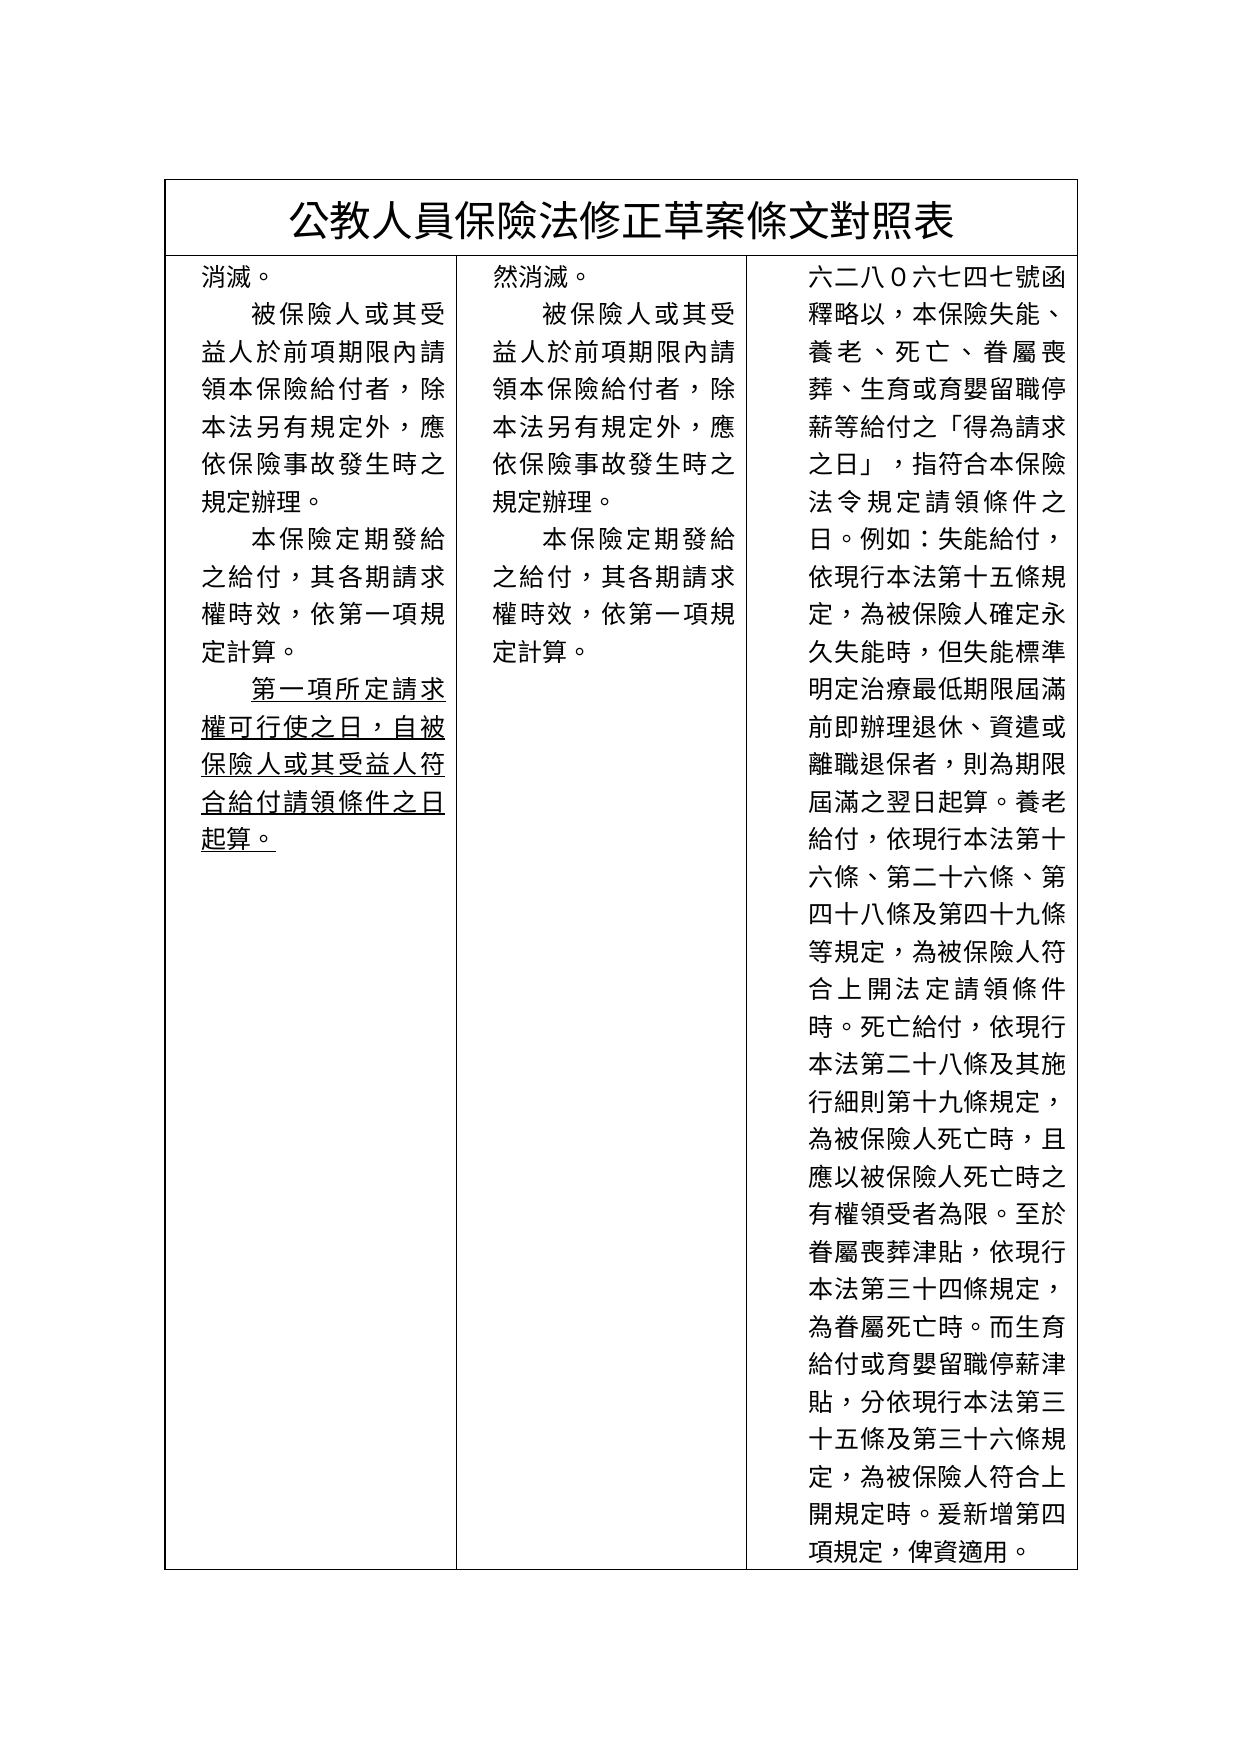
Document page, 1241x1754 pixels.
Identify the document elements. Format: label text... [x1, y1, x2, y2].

table_cell 六二八０六七四七號函釋略以，本保險失能、養老、死亡、眷屬喪葬、生育或育嬰留職停薪等給付之「得為請求之日」，指符合本保險法令規定請領條件之日。例如：失能給付，依現行本法第十五條規定，為被保險人確定永久失能時，但失能標準明定治療最低期限屆滿前即辦理退休、資遣或離職退保者，則為期限屆滿之翌日起算。養老給付，依現行本法第十六條、第二十六條、第四十八條及第四十九條等規定，為被保險人符合上開法定請領條件時。死亡給付，依現行本法第二十八條及其施行細則第十九條規定，為被保險人死亡時，且應以被保險人死亡時之有權領受者為限。至於眷屬喪葬津貼，依現行本法第三十四條規定，為眷屬死亡時。而生育給付或育嬰留職停薪津貼，分依現行本法第三十五條及第三十六條規定，為被保險人符合上開規定時。爰新增第四項規定，俾資適用。 [747, 256, 1077, 1569]
table_cell 然消滅。 被保險人或其受益人於前項期限內請領本保險給付者，除本法另有規定外，應依保險事故發生時之規定辦理。 本保險定期發給之給付，其各期請求權時效，依第一項規定計算。 [457, 256, 746, 1569]
table_header 公教人員保險法修正草案條文對照表 [166, 180, 1077, 255]
table_cell 消滅。 被保險人或其受益人於前項期限內請領本保險給付者，除本法另有規定外，應依保險事故發生時之規定辦理。 本保險定期發給之給付，其各期請求權時效，依第一項規定計算。 第一項所定請求權可行使之日，自被保險人或其受益人符合給付請領條件之日起算。 [166, 256, 456, 1569]
